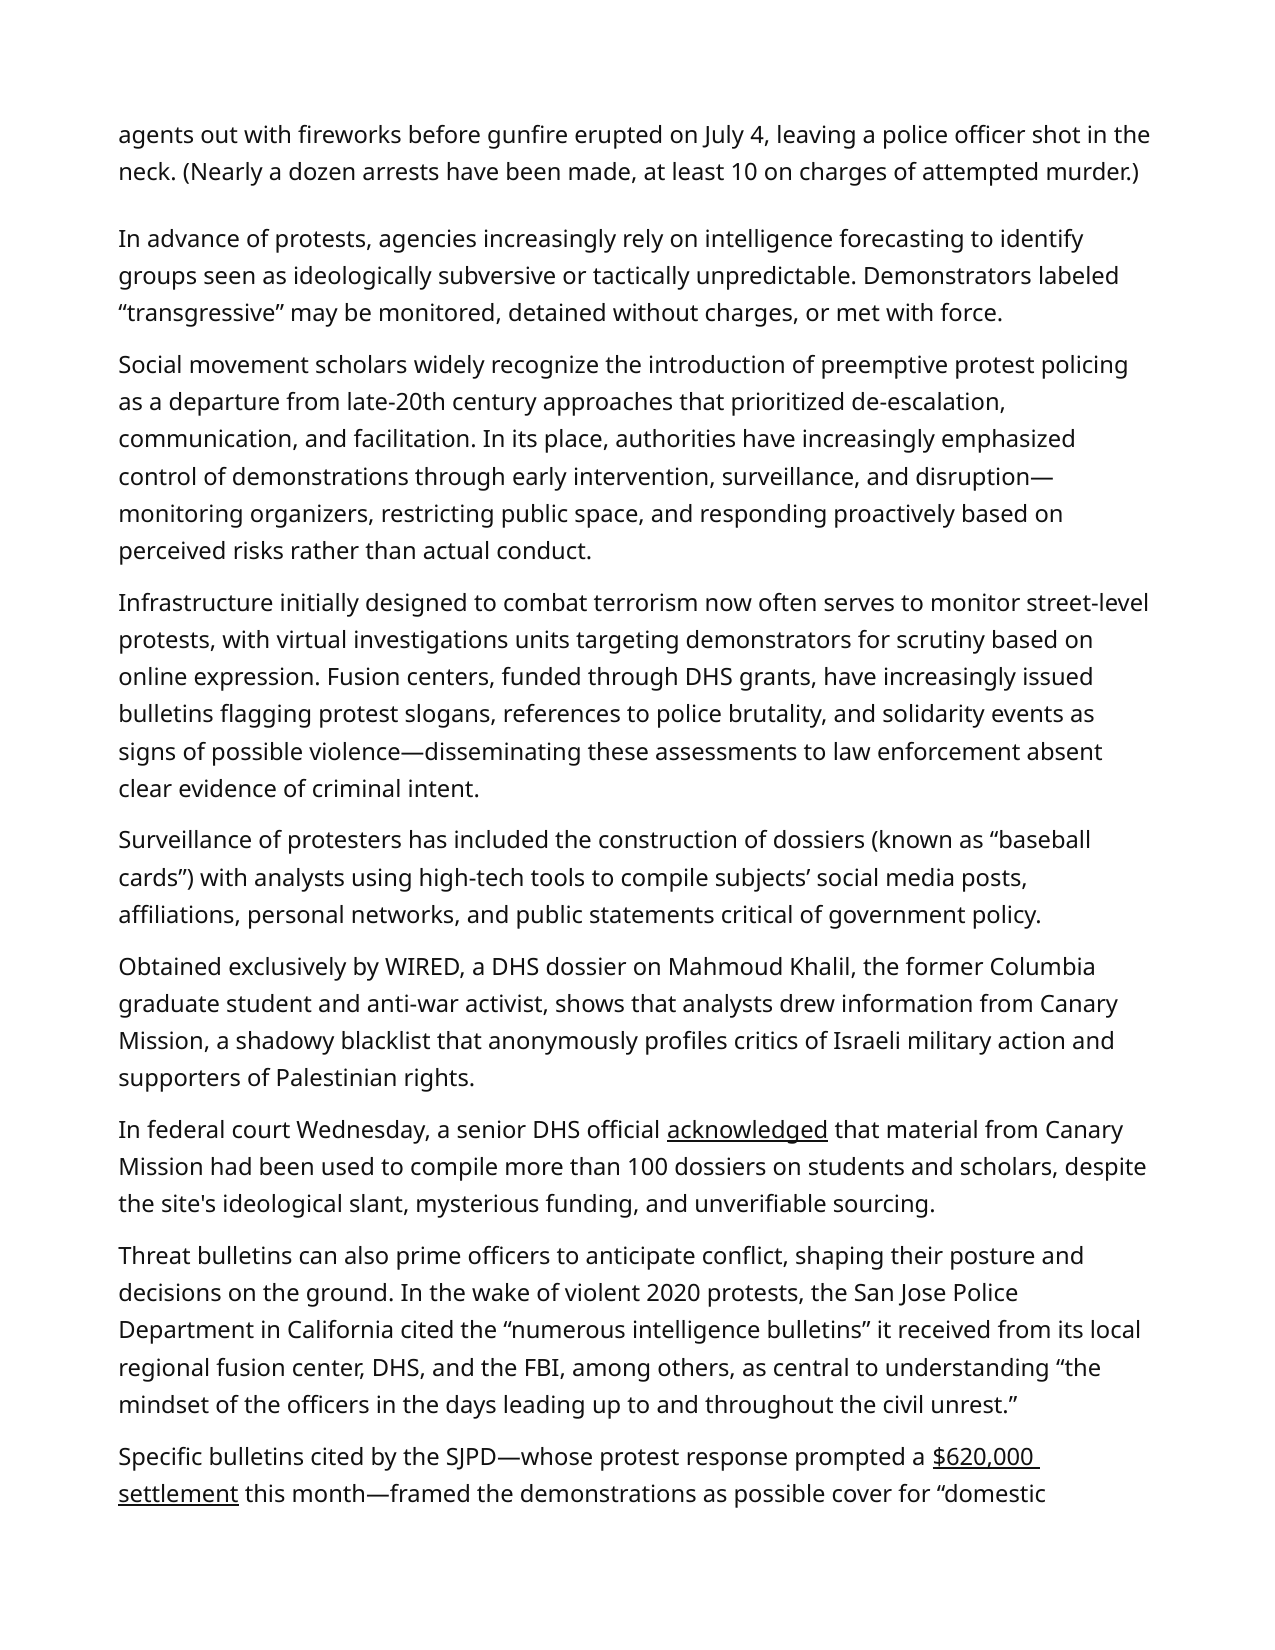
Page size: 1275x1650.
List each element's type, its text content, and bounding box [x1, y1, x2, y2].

text Threat bulletins can also prime officers to anticipate conflict, shaping their posture and decisions on the ground. In the wake of violent 2020 protests, the San Jose Police Department in California cited the “numerous intelligence bulletins” it received from its local regional fusion center, DHS, and the FBI, among others, as central to understanding “the mindset of the officers in the days leading up to and throughout the civil unrest.” [118, 1239, 1157, 1420]
text Social movement scholars widely recognize the introduction of preemptive protest policing as a departure from late-20th century approaches that prioritized de-escalation, communication, and facilitation. In its place, authorities have increasingly emphasized control of demonstrations through early intervention, surveillance, and disruption—monitoring organizers, restricting public space, and responding proactively based on perceived risks rather than actual conduct. [118, 348, 1157, 566]
text agents out with fireworks before gunfire erupted on July 4, leaving a police officer shot in the neck. (Nearly a dozen arrests have been made, at least 10 on charges of attempted murder.) [118, 118, 1157, 188]
text Infrastructure initially designed to combat terrorism now often serves to monitor street-level protests, with virtual investigations units targeting demonstrators for scrutiny based on online expression. Fusion centers, funded through DHS grants, have increasingly issued bulletins flagging protest slogans, references to police brutality, and solidarity events as signs of possible violence—disseminating these assessments to law enforcement absent clear evidence of criminal intent. [118, 586, 1157, 804]
text In federal court Wednesday, a senior DHS official acknowledged that material from Canary Mission had been used to compile more than 100 dossiers on students and scholars, despite the site's ideological slant, mysterious funding, and unverifiable sourcing. [118, 1113, 1157, 1220]
text Surveillance of protesters has included the construction of dossiers (known as “baseball cards”) with analysts using high-tech tools to compile subjects’ social media posts, affiliations, personal networks, and public statements critical of government policy. [118, 823, 1157, 930]
text Specific bulletins cited by the SJPD—whose protest response prompted a $620,000 settlement this month—framed the demonstrations as possible cover for “domestic [118, 1440, 1157, 1509]
text In advance of protests, agencies increasingly rely on intelligence forecasting to identify groups seen as ideologically subversive or tactically unpredictable. Demonstrators labeled “transgressive” may be monitored, detained without charges, or met with force. [118, 222, 1157, 329]
text Obtained exclusively by WIRED, a DHS dossier on Mahmoud Khalil, the former Columbia graduate student and anti-war activist, shows that analysts drew information from Canary Mission, a shadowy blacklist that anonymously profiles critics of Israeli military action and supporters of Palestinian rights. [118, 950, 1157, 1094]
